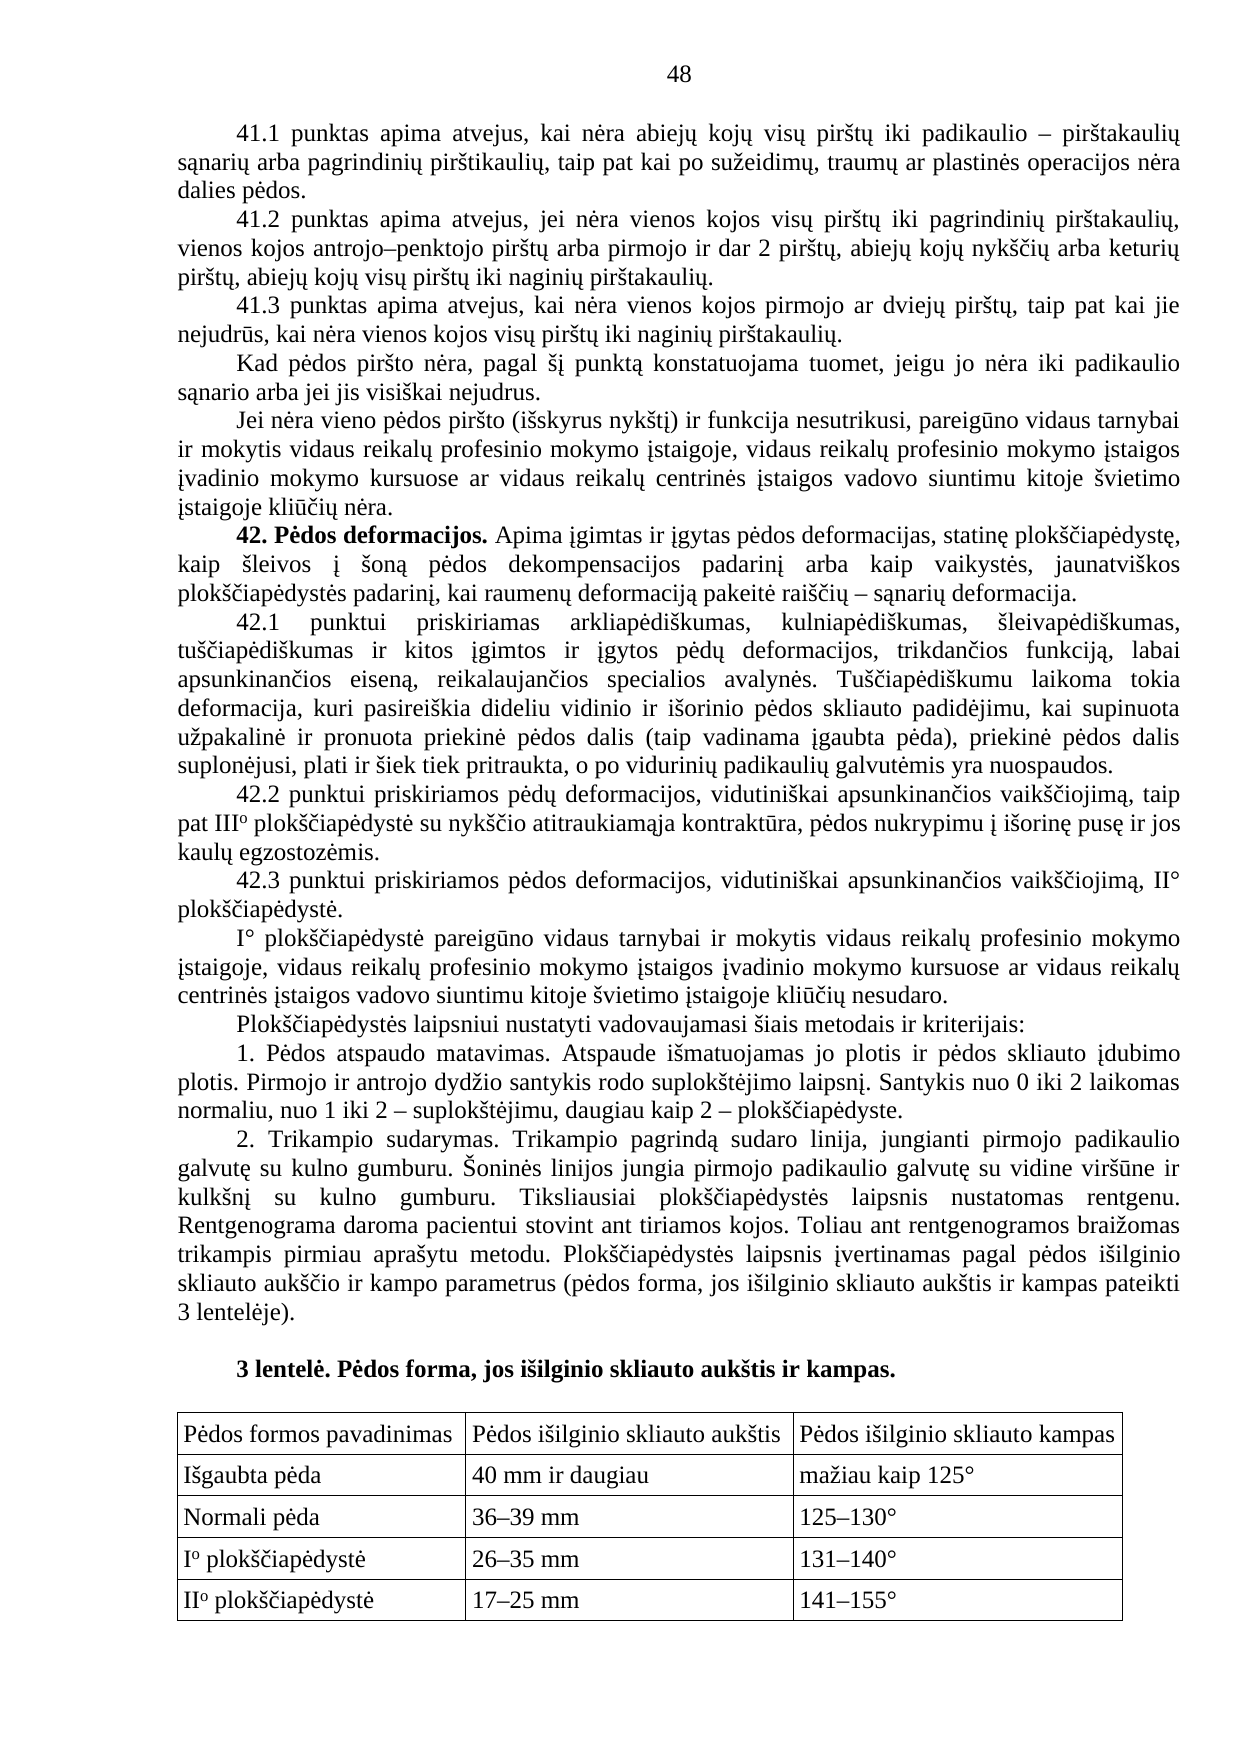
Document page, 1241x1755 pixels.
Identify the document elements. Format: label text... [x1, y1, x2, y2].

table_cell Išgaubta pėda [178, 1455, 465, 1495]
text 42. Pėdos deformacijos. Apima įgimtas ir įgytas pėdos deformacijas, statinę plokščiapėdystę, kaip šleivos į šoną pėdos dekompensacijos padarinį arba kaip vaikystės, jaunatviškos plokščiapėdystės padarinį, kai raumenų deformaciją pakeitė raiščių – sąnarių deformacija. [177, 521, 1181, 607]
text Plokščiapėdystės laipsniui nustatyti vadovaujamasi šiais metodais ir kriterijais: [177, 1009, 1181, 1038]
table_cell 125–130° [794, 1496, 1122, 1537]
table_cell 26–35 mm [466, 1538, 793, 1578]
text 2. Trikampio sudarymas. Trikampio pagrindą sudaro linija, jungianti pirmojo padikaulio galvutę su kulno gumburu. Šoninės linijos jungia pirmojo padikaulio galvutę su vidine viršūne ir kulkšnį su kulno gumburu. Tiksliausiai plokščiapėdystės laipsnis nustatomas rentgenu. Rentgenograma daroma pacientui stovint ant tiriamos kojos. Toliau ant rentgenogramos braižomas trikampis pirmiau aprašytu metodu. Plokščiapėdystės laipsnis įvertinamas pagal pėdos išilginio skliauto aukščio ir kampo parametrus (pėdos forma, jos išilginio skliauto aukštis ir kampas pateikti 3 lentelėje). [177, 1124, 1181, 1326]
text 42.1 punktui priskiriamas arkliapėdiškumas, kulniapėdiškumas, šleivapėdiškumas, tuščiapėdiškumas ir kitos įgimtos ir įgytos pėdų deformacijos, trikdančios funkciją, labai apsunkinančios eiseną, reikalaujančios specialios avalynės. Tuščiapėdiškumu laikoma tokia deformacija, kuri pasireiškia dideliu vidinio ir išorinio pėdos skliauto padidėjimu, kai supinuota užpakalinė ir pronuota priekinė pėdos dalis (taip vadinama įgaubta pėda), priekinė pėdos dalis suplonėjusi, plati ir šiek tiek pritraukta, o po vidurinių padikaulių galvutėmis yra nuospaudos. [177, 607, 1181, 779]
table_cell Io plokščiapėdystė [178, 1538, 465, 1578]
text 42.2 punktui priskiriamos pėdų deformacijos, vidutiniškai apsunkinančios vaikščiojimą, taip pat IIIo plokščiapėdystė su nykščio atitraukiamąja kontraktūra, pėdos nukrypimu į išorinę pusę ir jos kaulų egzostozėmis. [177, 779, 1181, 866]
text 41.3 punktas apima atvejus, kai nėra vienos kojos pirmojo ar dviejų pirštų, taip pat kai jie nejudrūs, kai nėra vienos kojos visų pirštų iki naginių pirštakaulių. [177, 291, 1181, 348]
text 41.1 punktas apima atvejus, kai nėra abiejų kojų visų pirštų iki padikaulio – pirštakaulių sąnarių arba pagrindinių pirštikaulių, taip pat kai po sužeidimų, traumų ar plastinės operacijos nėra dalies pėdos. [177, 118, 1181, 204]
table_cell Normali pėda [178, 1496, 465, 1537]
table_header Pėdos formos pavadinimas [178, 1413, 465, 1453]
table_cell 131–140° [794, 1538, 1122, 1578]
table_header Pėdos išilginio skliauto kampas [794, 1413, 1122, 1453]
table_header Pėdos išilginio skliauto aukštis [466, 1413, 793, 1453]
text 42.3 punktui priskiriamos pėdos deformacijos, vidutiniškai apsunkinančios vaikščiojimą, II° plokščiapėdystė. [177, 866, 1181, 923]
table_cell mažiau kaip 125° [794, 1455, 1122, 1495]
text Kad pėdos piršto nėra, pagal šį punktą konstatuojama tuomet, jeigu jo nėra iki padikaulio sąnario arba jei jis visiškai nejudrus. [177, 348, 1181, 406]
text I° plokščiapėdystė pareigūno vidaus tarnybai ir mokytis vidaus reikalų profesinio mokymo įstaigoje, vidaus reikalų profesinio mokymo įstaigos įvadinio mokymo kursuose ar vidaus reikalų centrinės įstaigos vadovo siuntimu kitoje švietimo įstaigoje kliūčių nesudaro. [177, 923, 1181, 1009]
text 3 lentelė. Pėdos forma, jos išilginio skliauto aukštis ir kampas. [177, 1354, 1181, 1383]
table_cell 36–39 mm [466, 1496, 793, 1537]
table_cell 40 mm ir daugiau [466, 1455, 793, 1495]
table_cell 141–155° [794, 1580, 1122, 1620]
table_cell IIo plokščiapėdystė [178, 1580, 465, 1620]
text 1. Pėdos atspaudo matavimas. Atspaude išmatuojamas jo plotis ir pėdos skliauto įdubimo plotis. Pirmojo ir antrojo dydžio santykis rodo suplokštėjimo laipsnį. Santykis nuo 0 iki 2 laikomas normaliu, nuo 1 iki 2 – suplokštėjimu, daugiau kaip 2 – plokščiapėdyste. [177, 1038, 1181, 1124]
table_cell 17–25 mm [466, 1580, 793, 1620]
text Jei nėra vieno pėdos piršto (išskyrus nykštį) ir funkcija nesutrikusi, pareigūno vidaus tarnybai ir mokytis vidaus reikalų profesinio mokymo įstaigoje, vidaus reikalų profesinio mokymo įstaigos įvadinio mokymo kursuose ar vidaus reikalų centrinės įstaigos vadovo siuntimu kitoje švietimo įstaigoje kliūčių nėra. [177, 406, 1181, 521]
text 41.2 punktas apima atvejus, jei nėra vienos kojos visų pirštų iki pagrindinių pirštakaulių, vienos kojos antrojo–penktojo pirštų arba pirmojo ir dar 2 pirštų, abiejų kojų nykščių arba keturių pirštų, abiejų kojų visų pirštų iki naginių pirštakaulių. [177, 204, 1181, 291]
